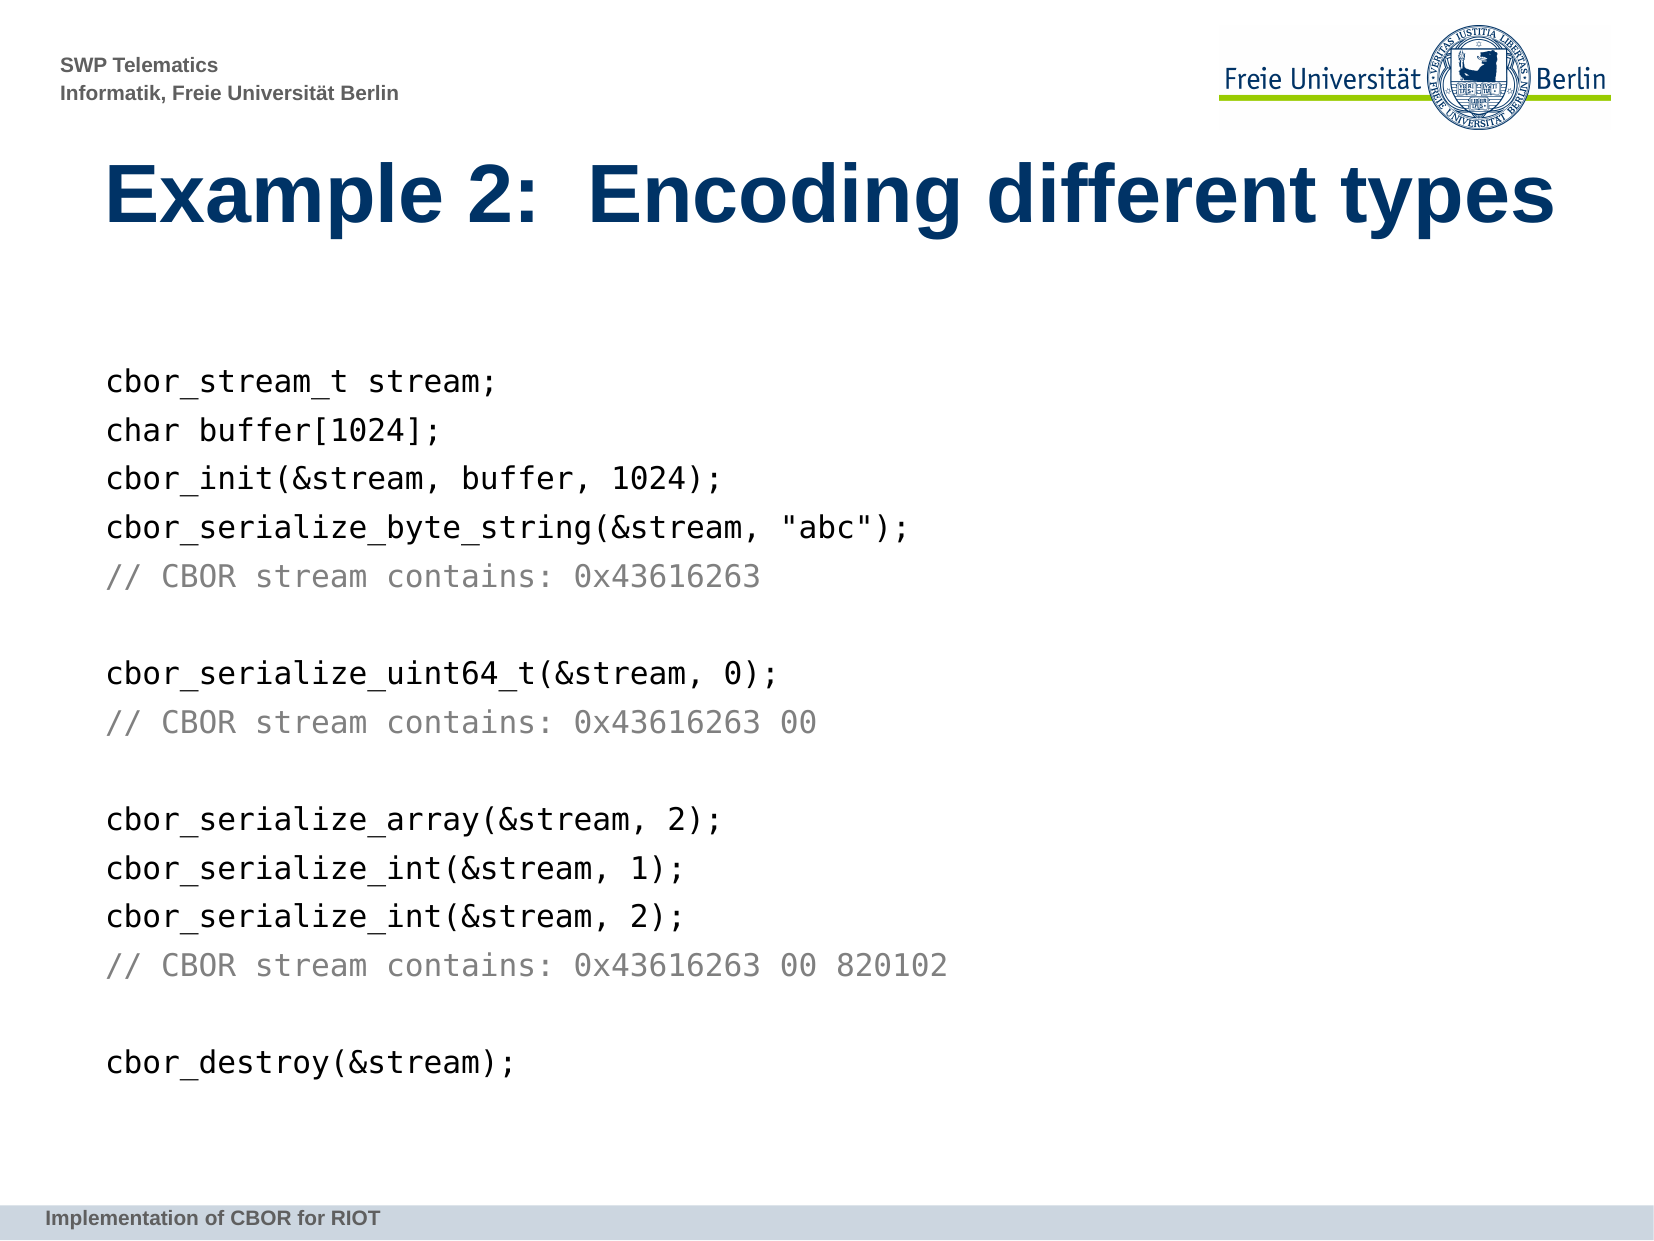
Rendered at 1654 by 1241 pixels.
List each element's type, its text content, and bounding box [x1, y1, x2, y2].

list cbor_stream_t stream; char buffer[1024]; cbor_init(&stream, buffer, 1024); cbor_serialize_byte_string(&stream, "abc"); // CBOR stream contains: 0x43616263 cbor_serialize_uint64_t(&stream, 0); // CBOR stream contains: 0x43616263 00 cbor_serialize_array(&stream, 2); cbor_serialize_int(&stream, 1); cbor_serialize_int(&stream, 2); // CBOR stream contains: 0x43616263 00 820102 cbor_destroy(&stream); [105, 315, 1654, 1082]
picture [1219, 25, 1611, 130]
title Example 2: Encoding different types [45, 147, 1609, 260]
